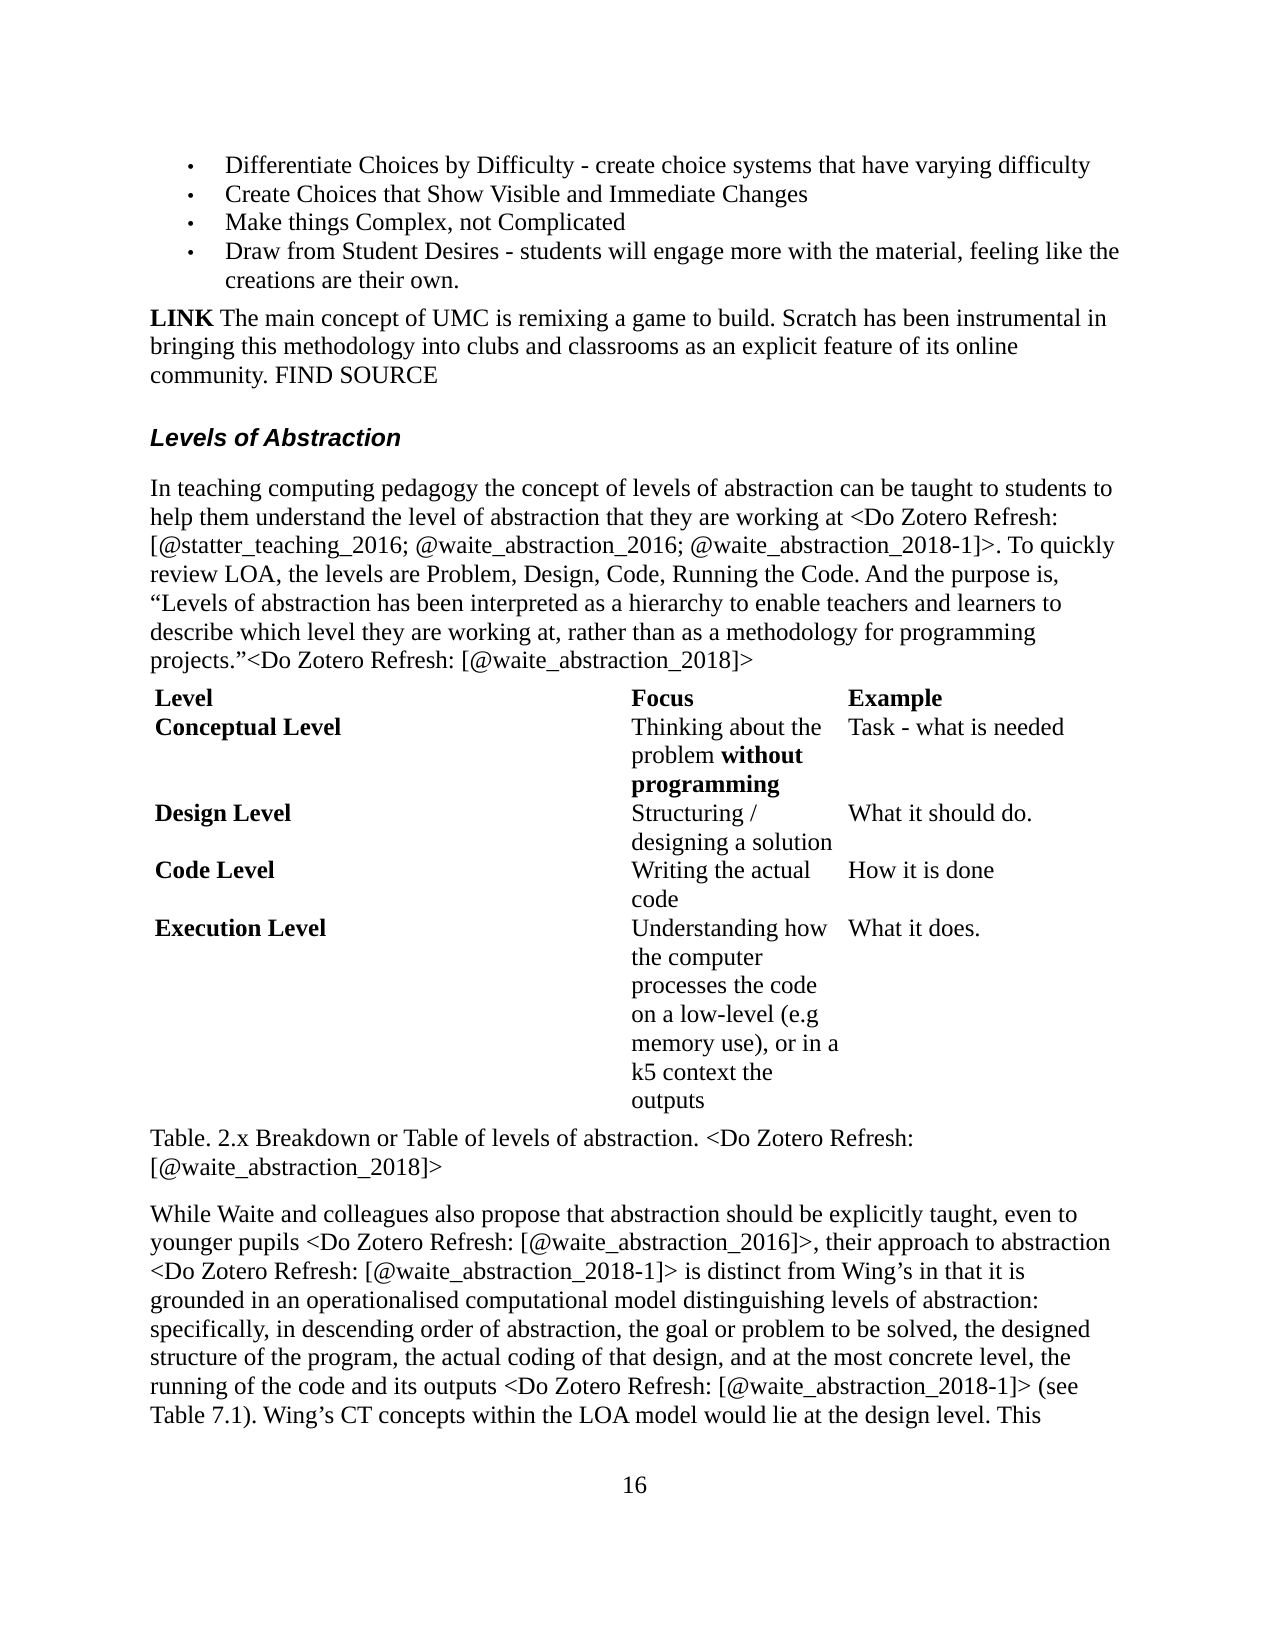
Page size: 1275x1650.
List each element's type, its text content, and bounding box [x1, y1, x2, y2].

list Differentiate Choices by Difficulty - create choice systems that have varying difficulty [187, 150, 1125, 179]
table_cell Writing the actual code [627, 856, 843, 913]
table_cell Code Level [150, 856, 627, 913]
subtitle Levels of Abstraction [150, 423, 1125, 451]
text While Waite and colleagues also propose that abstraction should be explicitly taught, even to younger pupils <Do Zotero Refresh: [@waite_abstraction_2016]>, their approach to abstraction <Do Zotero Refresh: [@waite_abstraction_2018-1]> is distinct from Wing’s in that it is grounded in an operationalised computational model distinguishing levels of abstraction: specifically, in descending order of abstraction, the goal or problem to be solved, the designed structure of the program, the actual coding of that design, and at the most concrete level, the running of the code and its outputs <Do Zotero Refresh: [@waite_abstraction_2018-1]> (see Table 7.1). Wing’s CT concepts within the LOA model would lie at the design level. This [150, 1199, 1125, 1429]
table_cell Execution Level [150, 913, 627, 1114]
table_cell Task - what is needed [843, 712, 1125, 798]
text In teaching computing pedagogy the concept of levels of abstraction can be taught to students to help them understand the level of abstraction that they are working at <Do Zotero Refresh: [@statter_teaching_2016; @waite_abstraction_2016; @waite_abstraction_2018-1]>. To quickly review LOA, the levels are Problem, Design, Code, Running the Code. And the purpose is, “Levels of abstraction has been interpreted as a hierarchy to enable teachers and learners to describe which level they are working at, rather than as a methodology for programming projects.”<Do Zotero Refresh: [@waite_abstraction_2018]> [150, 473, 1125, 674]
text LINK The main concept of UMC is remixing a game to build. Scratch has been instrumental in bringing this methodology into clubs and classrooms as an explicit feature of its online community. FIND SOURCE [150, 303, 1125, 389]
list Make things Complex, not Complicated [187, 207, 1125, 236]
list Create Choices that Show Visible and Immediate Changes [187, 179, 1125, 207]
table_header Level [150, 683, 627, 712]
text Table. 2.x Breakdown or Table of levels of abstraction. <Do Zotero Refresh: [@waite_abstraction_2018]> [150, 1123, 1125, 1181]
table_header Example [843, 683, 1125, 712]
list Draw from Student Desires - students will engage more with the material, feeling like the creations are their own. [187, 236, 1125, 294]
table_cell Understanding how the computer processes the code on a low-level (e.g memory use), or in a k5 context the outputs [627, 913, 843, 1114]
table_cell What it should do. [843, 798, 1125, 856]
table_cell Structuring / designing a solution [627, 798, 843, 856]
table_cell Design Level [150, 798, 627, 856]
table_header Focus [627, 683, 843, 712]
table_cell Thinking about the problem without programming [627, 712, 843, 798]
table_cell What it does. [843, 913, 1125, 1114]
table_cell Conceptual Level [150, 712, 627, 798]
table_cell How it is done [843, 856, 1125, 913]
